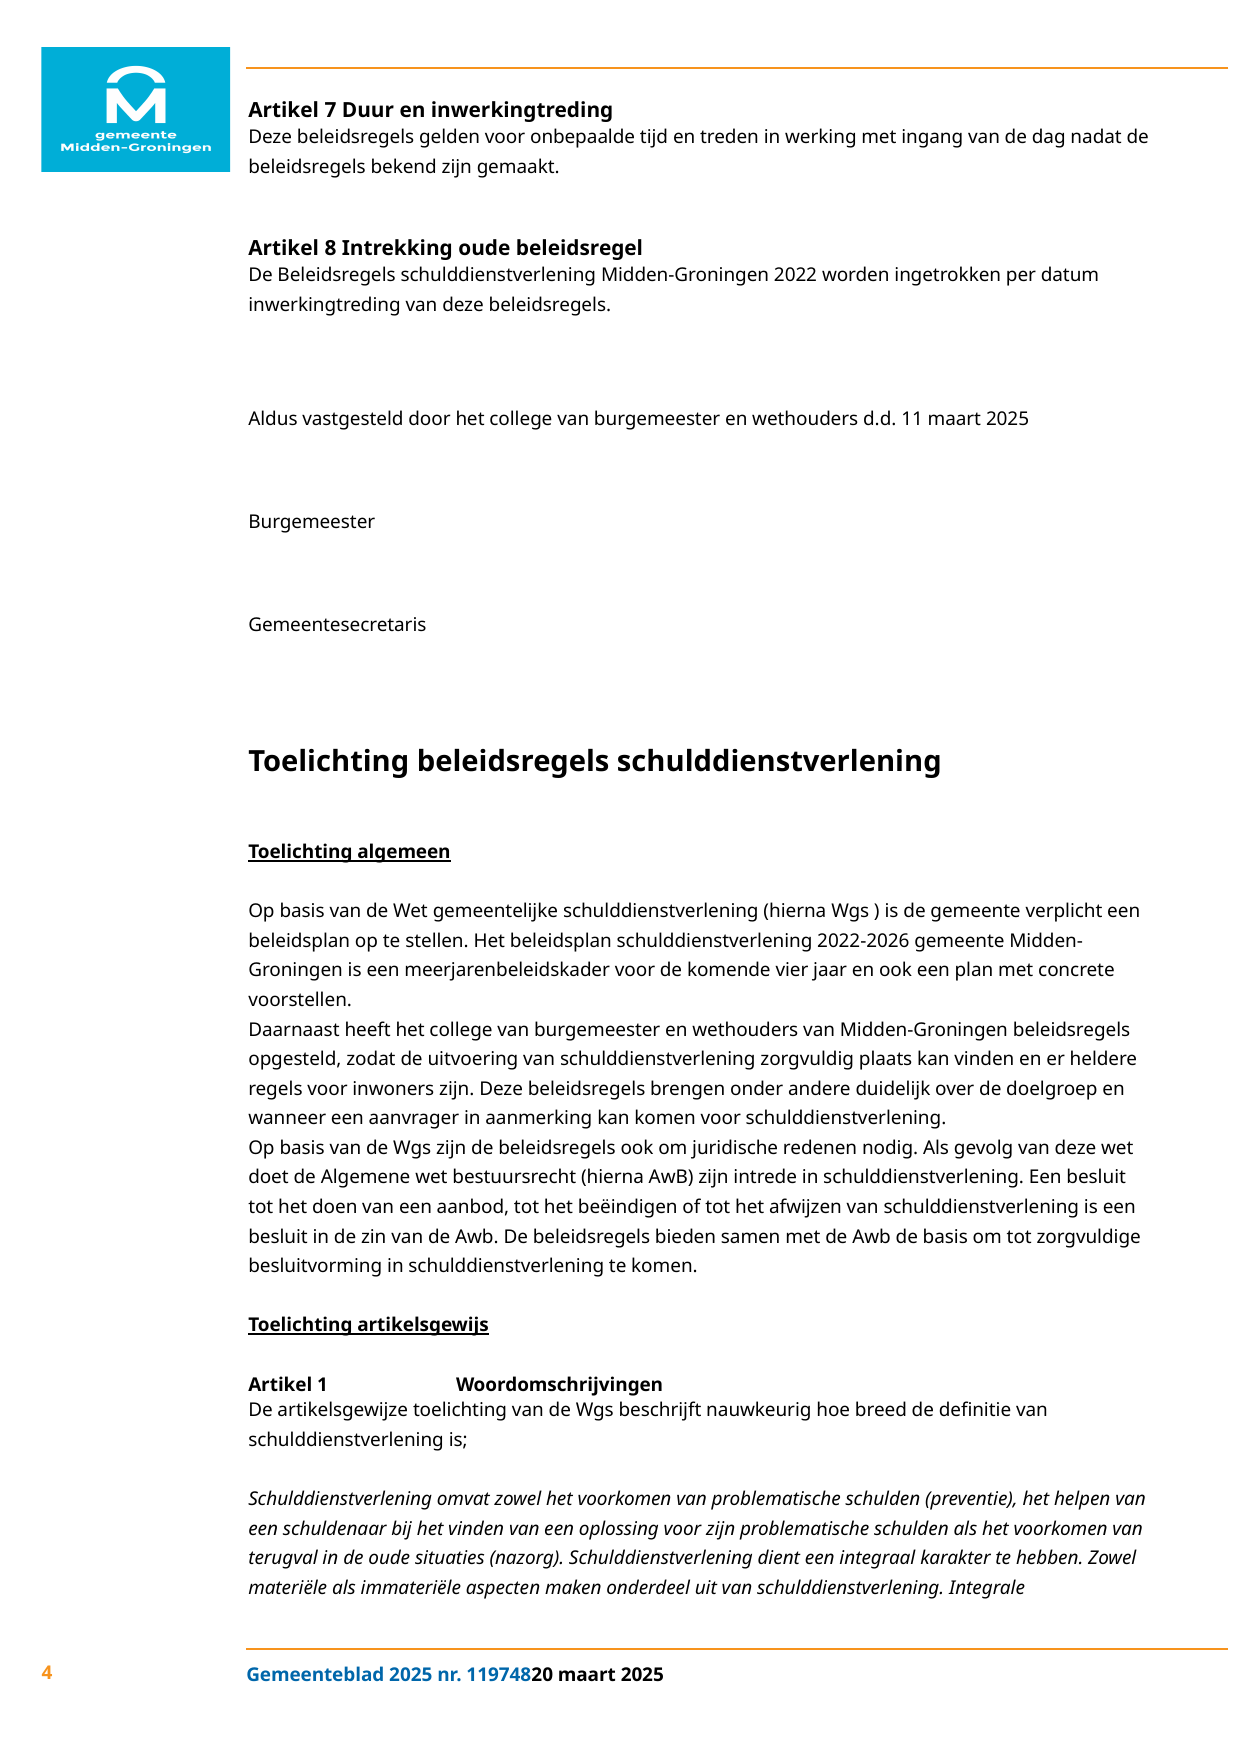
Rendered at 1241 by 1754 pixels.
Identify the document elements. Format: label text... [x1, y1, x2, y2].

text Gemeentesecretaris [248, 611, 1152, 637]
text De Beleidsregels schulddienstverlening Midden-Groningen 2022 worden ingetrokken per datum inwerkingtreding van deze beleidsregels. [248, 261, 1152, 317]
text Burgemeester [248, 508, 1152, 534]
text Artikel 7 Duur en inwerkingtreding [248, 95, 1152, 123]
text Daarnaast heeft het college van burgemeester en wethouders van Midden-Groningen beleidsregels opgesteld, zodat de uitvoering van schulddienstverlening zorgvuldig plaats kan vinden en er heldere regels voor inwoners zijn. Deze beleidsregels brengen onder andere duidelijk over de doelgroep en wanneer een aanvrager in aanmerking kan komen voor schulddienstverlening. [248, 1016, 1152, 1130]
text Deze beleidsregels gelden voor onbepaalde tijd en treden in werking met ingang van de dag nadat de beleidsregels bekend zijn gemaakt. [248, 123, 1152, 178]
text Artikel 8 Intrekking oude beleidsregel [248, 233, 1152, 261]
text Aldus vastgesteld door het college van burgemeester en wethouders d.d. 11 maart 2025 [248, 405, 1152, 431]
text Toelichting artikelsgewijs [248, 1312, 1152, 1337]
table_cell De artikelsgewijze toelichting van de Wgs beschrijft nauwkeurig hoe breed de definitie van schulddienstverlening is; Schulddienstverlening omvat zowel het voorkomen van problematische schulden (preventie), het helpen van een schuldenaar bij het vinden van een oplossing voor zijn problematische schulden als het voorkomen van terugval in de oude situaties (nazorg). Schulddienstverlening dient een integraal karakter te hebben. Zowel materiële als immateriële aspecten maken onderdeel uit van schulddienstverlening. Integrale [248, 1397, 1152, 1600]
text Toelichting beleidsregels schulddienstverlening [248, 740, 1152, 779]
text Op basis van de Wgs zijn de beleidsregels ook om juridische redenen nodig. Als gevolg van deze wet doet de Algemene wet bestuursrecht (hierna AwB) zijn intrede in schulddienstverlening. Een besluit tot het doen van een aanbod, tot het beëindigen of tot het afwijzen van schulddienstverlening is een besluit in de zin van de Awb. De beleidsregels bieden samen met de Awb de basis om tot zorgvuldige besluitvorming in schulddienstverlening te komen. [248, 1134, 1152, 1278]
table_header Artikel 1 [248, 1371, 456, 1397]
table_header Woordomschrijvingen [456, 1371, 1152, 1397]
picture [107, 89, 165, 122]
picture [184, 146, 190, 153]
text Toelichting algemeen [248, 838, 1152, 864]
picture [108, 66, 164, 82]
text Op basis van de Wet gemeentelijke schulddienstverlening (hierna Wgs ) is de gemeente verplicht een beleidsplan op te stellen. Het beleidsplan schulddienstverlening 2022-2026 gemeente Midden-Groningen is een meerjarenbeleidskader voor de komende vier jaar en ook een plan met concrete voorstellen. [248, 897, 1152, 1012]
